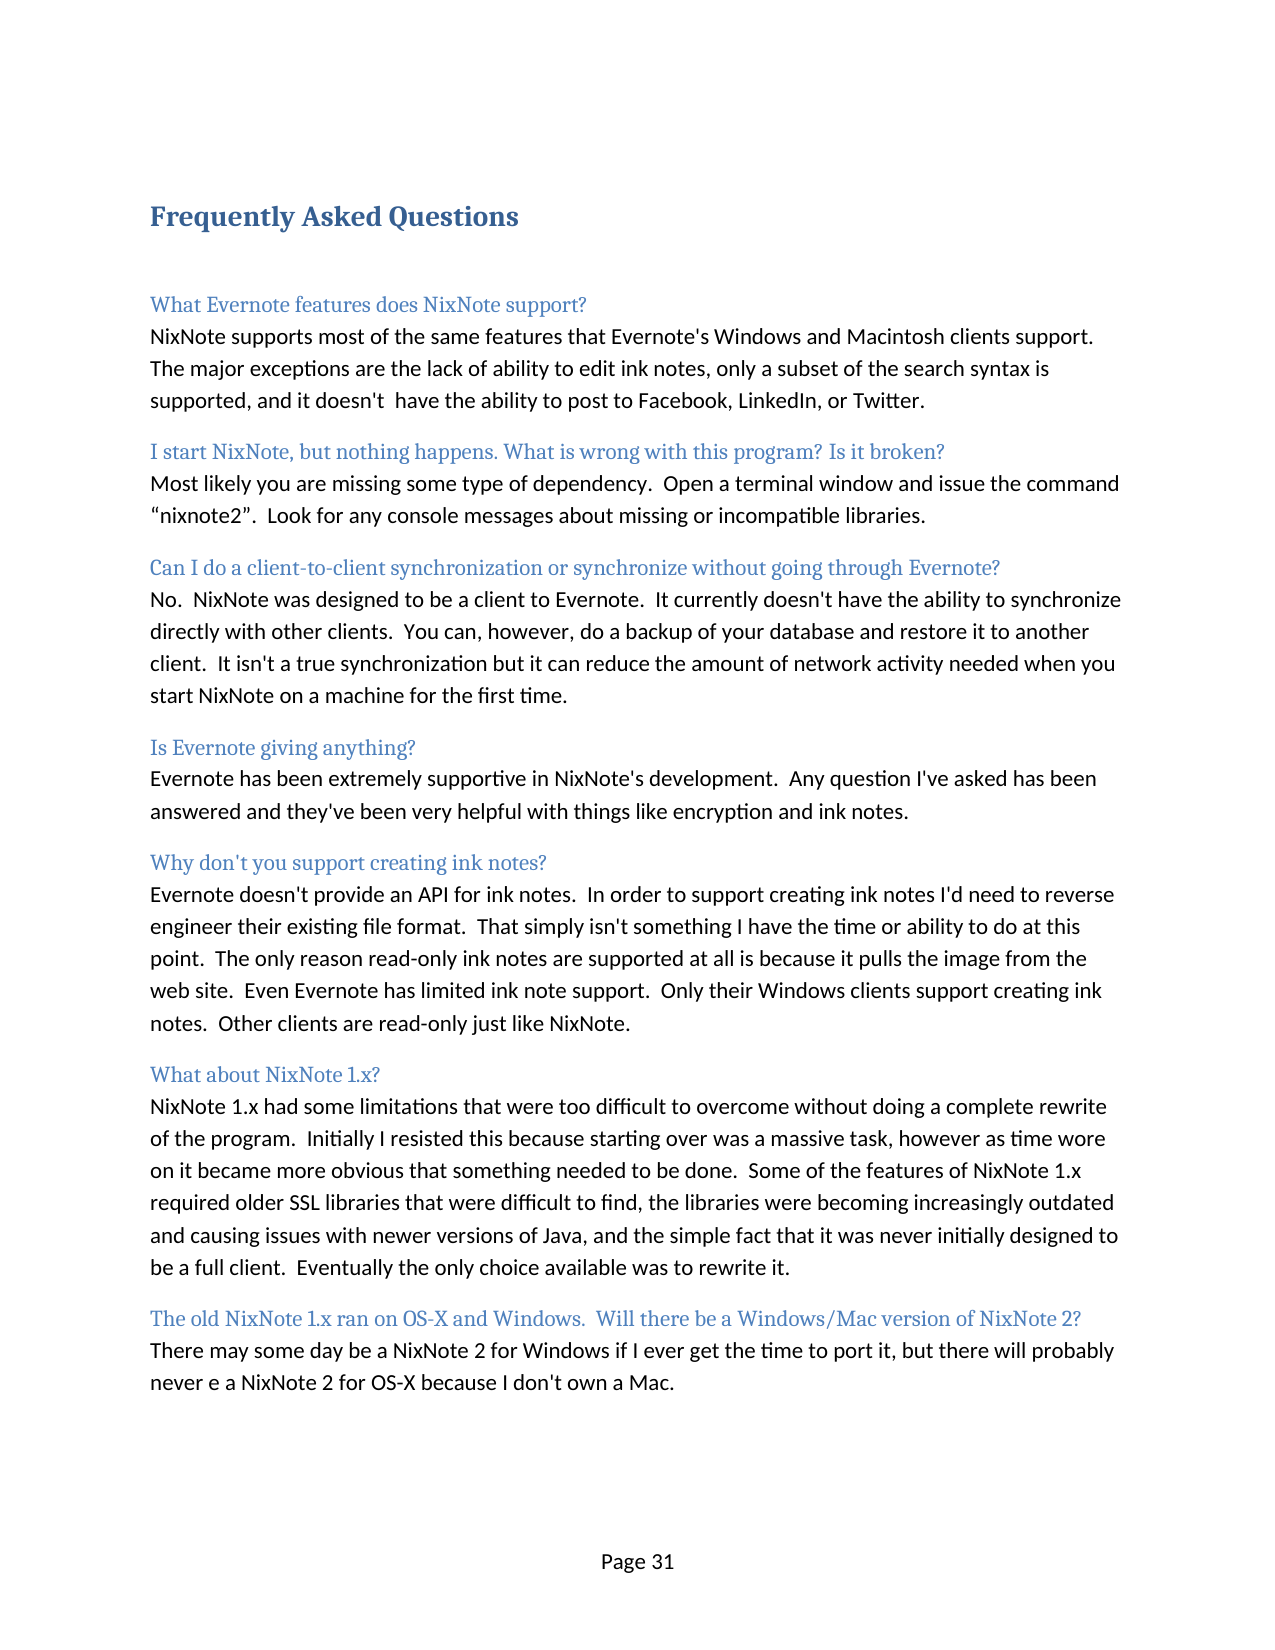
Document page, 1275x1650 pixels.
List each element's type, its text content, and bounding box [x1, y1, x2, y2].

subtitle Can I do a client-to-client synchronization or synchronize without going through Evernote? [150, 554, 1125, 581]
text NixNote supports most of the same features that Evernote's Windows and Macintosh clients support. The major exceptions are the lack of ability to edit ink notes, only a subset of the search syntax is supported, and it doesn't have the ability to post to Facebook, LinkedIn, or Twitter. [150, 322, 1125, 414]
text Evernote has been extremely supportive in NixNote's development. Any question I've asked has been answered and they've been very helpful with things like encryption and ink notes. [150, 764, 1125, 825]
subtitle What Evernote features does NixNote support? [150, 292, 1125, 318]
text There may some day be a NixNote 2 for Windows if I ever get the time to port it, but there will probably never e a NixNote 2 for OS-X because I don't own a Mac. [150, 1336, 1125, 1396]
text Most likely you are missing some type of dependency. Open a terminal window and issue the command “nixnote2”. Look for any console messages about missing or incompatible libraries. [150, 469, 1125, 529]
text NixNote 1.x had some limitations that were too difficult to overcome without doing a complete rewrite of the program. Initially I resisted this because starting over was a massive task, however as time wore on it became more obvious that something needed to be done. Some of the features of NixNote 1.x required older SSL libraries that were difficult to find, the libraries were becoming increasingly outdated and causing issues with newer versions of Java, and the simple fact that it was never initially designed to be a full client. Eventually the only choice available was to rewrite it. [150, 1092, 1125, 1281]
subtitle I start NixNote, but nothing happens. What is wrong with this program? Is it broken? [150, 439, 1125, 466]
text No. NixNote was designed to be a client to Evernote. It currently doesn't have the ability to synchronize directly with other clients. You can, however, do a backup of your database and restore it to another client. It isn't a true synchronization but it can reduce the amount of network activity needed when you start NixNote on a machine for the first time. [150, 585, 1125, 709]
subtitle What about NixNote 1.x? [150, 1062, 1125, 1088]
text Evernote doesn't provide an API for ink notes. In order to support creating ink notes I'd need to reverse engineer their existing file format. That simply isn't something I have the time or ability to do at this point. The only reason read-only ink notes are supported at all is because it pulls the image from the web site. Even Evernote has limited ink note support. Only their Windows clients support creating ink notes. Other clients are read-only just like NixNote. [150, 880, 1125, 1037]
subtitle Is Evernote giving anything? [150, 734, 1125, 761]
subtitle Frequently Asked Questions [150, 200, 1125, 233]
subtitle The old NixNote 1.x ran on OS-X and Windows. Will there be a Windows/Mac version of NixNote 2? [150, 1306, 1125, 1332]
subtitle Why don't you support creating ink notes? [150, 850, 1125, 876]
